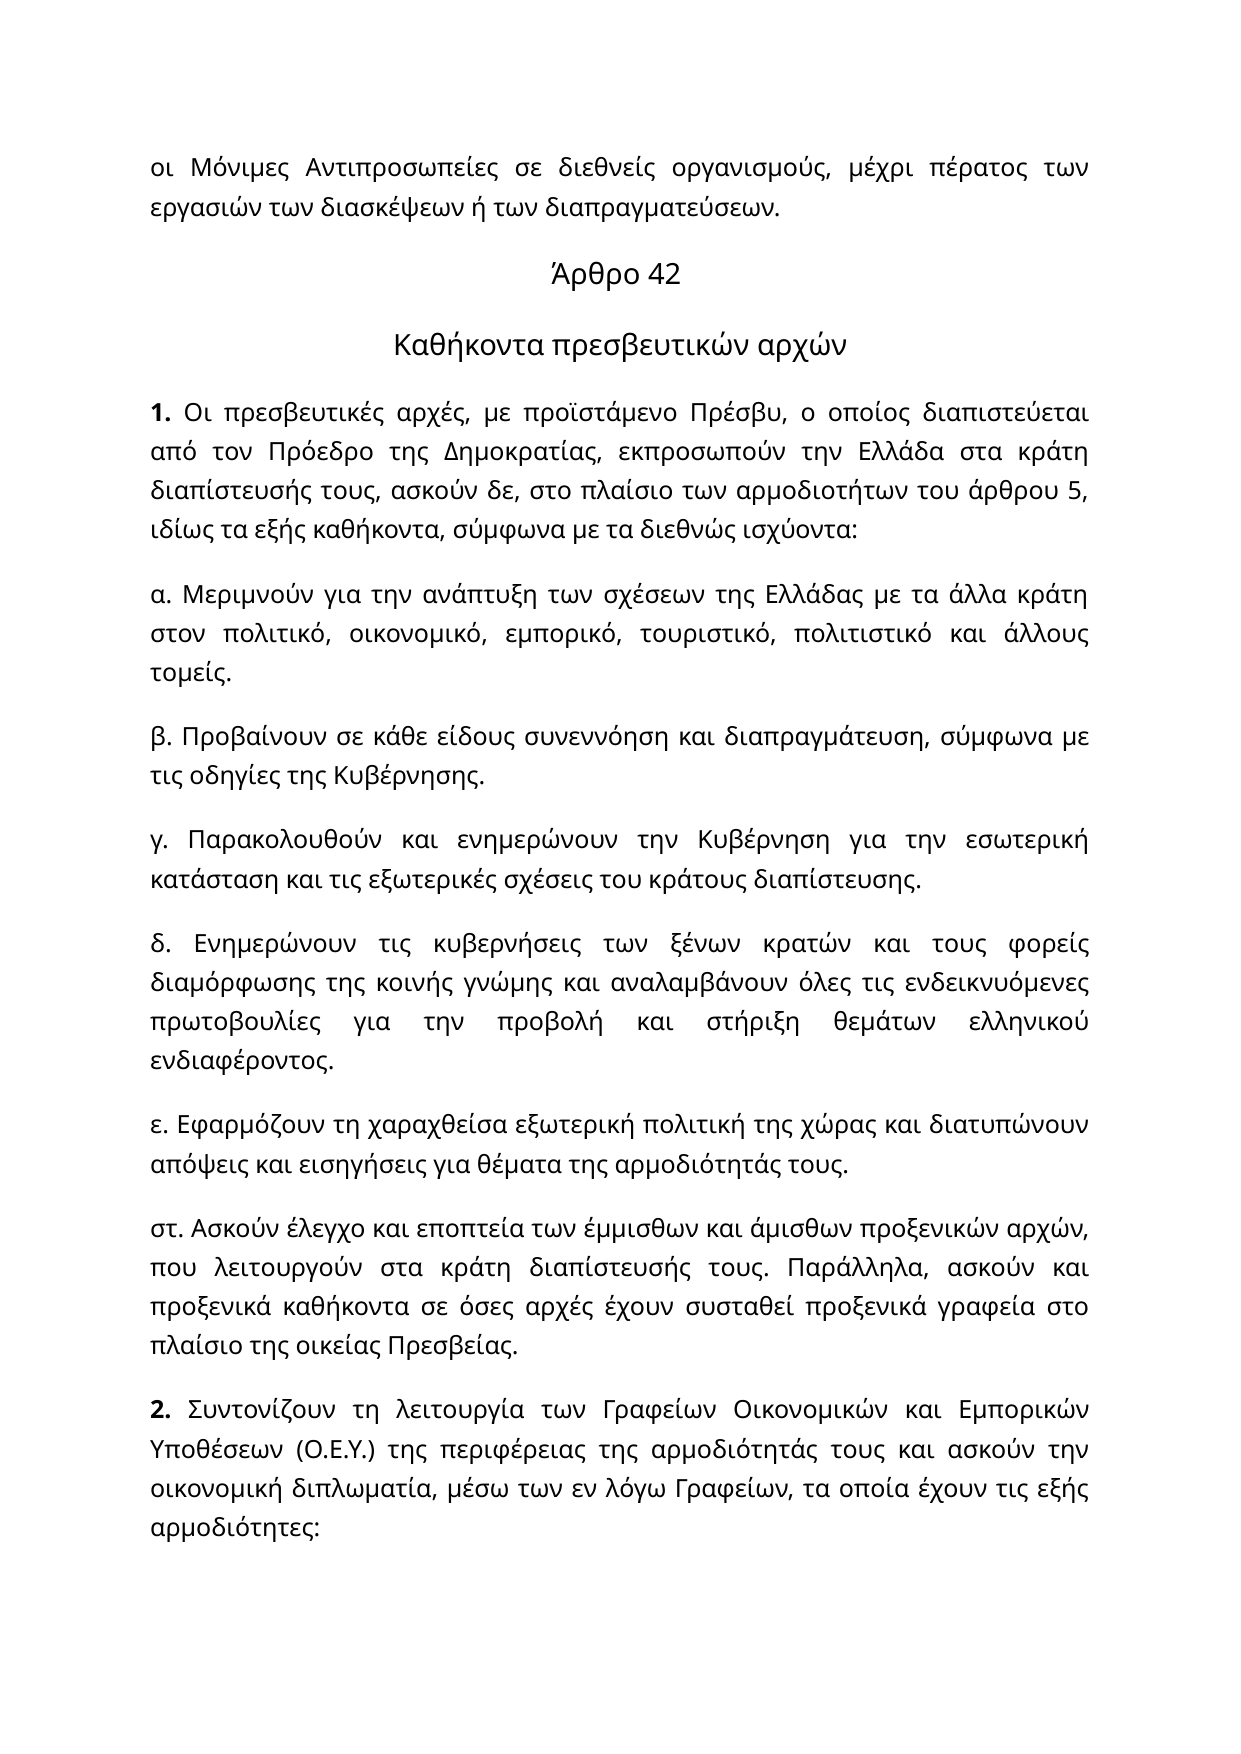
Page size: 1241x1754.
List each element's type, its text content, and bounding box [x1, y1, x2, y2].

text οι Μόνιμες Αντιπροσωπείες σε διεθνείς οργανισμούς, μέχρι πέρατος των εργασιών των διασκέψεων ή των διαπραγματεύσεων. [150, 150, 1090, 223]
text 1. Οι πρεσβευτικές αρχές, με προϊστάμενο Πρέσβυ, ο οποίος διαπιστεύεται από τον Πρόεδρο της Δημοκρατίας, εκπροσωπούν την Ελλάδα στα κράτη διαπίστευσής τους, ασκούν δε, στο πλαίσιο των αρμοδιοτήτων του άρθρου 5, ιδίως τα εξής καθήκοντα, σύμφωνα με τα διεθνώς ισχύοντα: [150, 394, 1090, 546]
text δ. Ενημερώνουν τις κυβερνήσεις των ξένων κρατών και τους φορείς διαμόρφωσης της κοινής γνώμης και αναλαμβάνουν όλες τις ενδεικνυόμενες πρωτοβουλίες για την προβολή και στήριξη θεμάτων ελληνικού ενδιαφέροντος. [150, 925, 1090, 1077]
text α. Μεριμνούν για την ανάπτυξη των σχέσεων της Ελλάδας με τα άλλα κράτη στον πολιτικό, οικονομικό, εμπορικό, τουριστικό, πολιτιστικό και άλλους τομείς. [150, 576, 1090, 689]
text στ. Ασκούν έλεγχο και εποπτεία των έμμισθων και άμισθων προξενικών αρχών, που λειτουργούν στα κράτη διαπίστευσής τους. Παράλληλα, ασκούν και προξενικά καθήκοντα σε όσες αρχές έχουν συσταθεί προξενικά γραφεία στο πλαίσιο της οικείας Πρεσβείας. [150, 1210, 1090, 1362]
text γ. Παρακολουθούν και ενημερώνουν την Κυβέρνηση για την εσωτερική κατάσταση και τις εξωτερικές σχέσεις του κράτους διαπίστευσης. [150, 822, 1090, 895]
subtitle Άρθρο 42 [150, 253, 1090, 293]
text β. Προβαίνουν σε κάθε είδους συνεννόηση και διαπραγμάτευση, σύμφωνα με τις οδηγίες της Κυβέρνησης. [150, 719, 1090, 792]
text 2. Συντονίζουν τη λειτουργία των Γραφείων Οικονομικών και Εμπορικών Υποθέσεων (Ο.Ε.Υ.) της περιφέρειας της αρμοδιότητάς τους και ασκούν την οικονομική διπλωματία, μέσω των εν λόγω Γραφείων, τα οποία έχουν τις εξής αρμοδιότητες: [150, 1392, 1090, 1544]
subtitle Καθήκοντα πρεσβευτικών αρχών [150, 324, 1090, 364]
text ε. Εφαρμόζουν τη χαραχθείσα εξωτερική πολιτική της χώρας και διατυπώνουν απόψεις και εισηγήσεις για θέματα της αρμοδιότητάς τους. [150, 1107, 1090, 1180]
